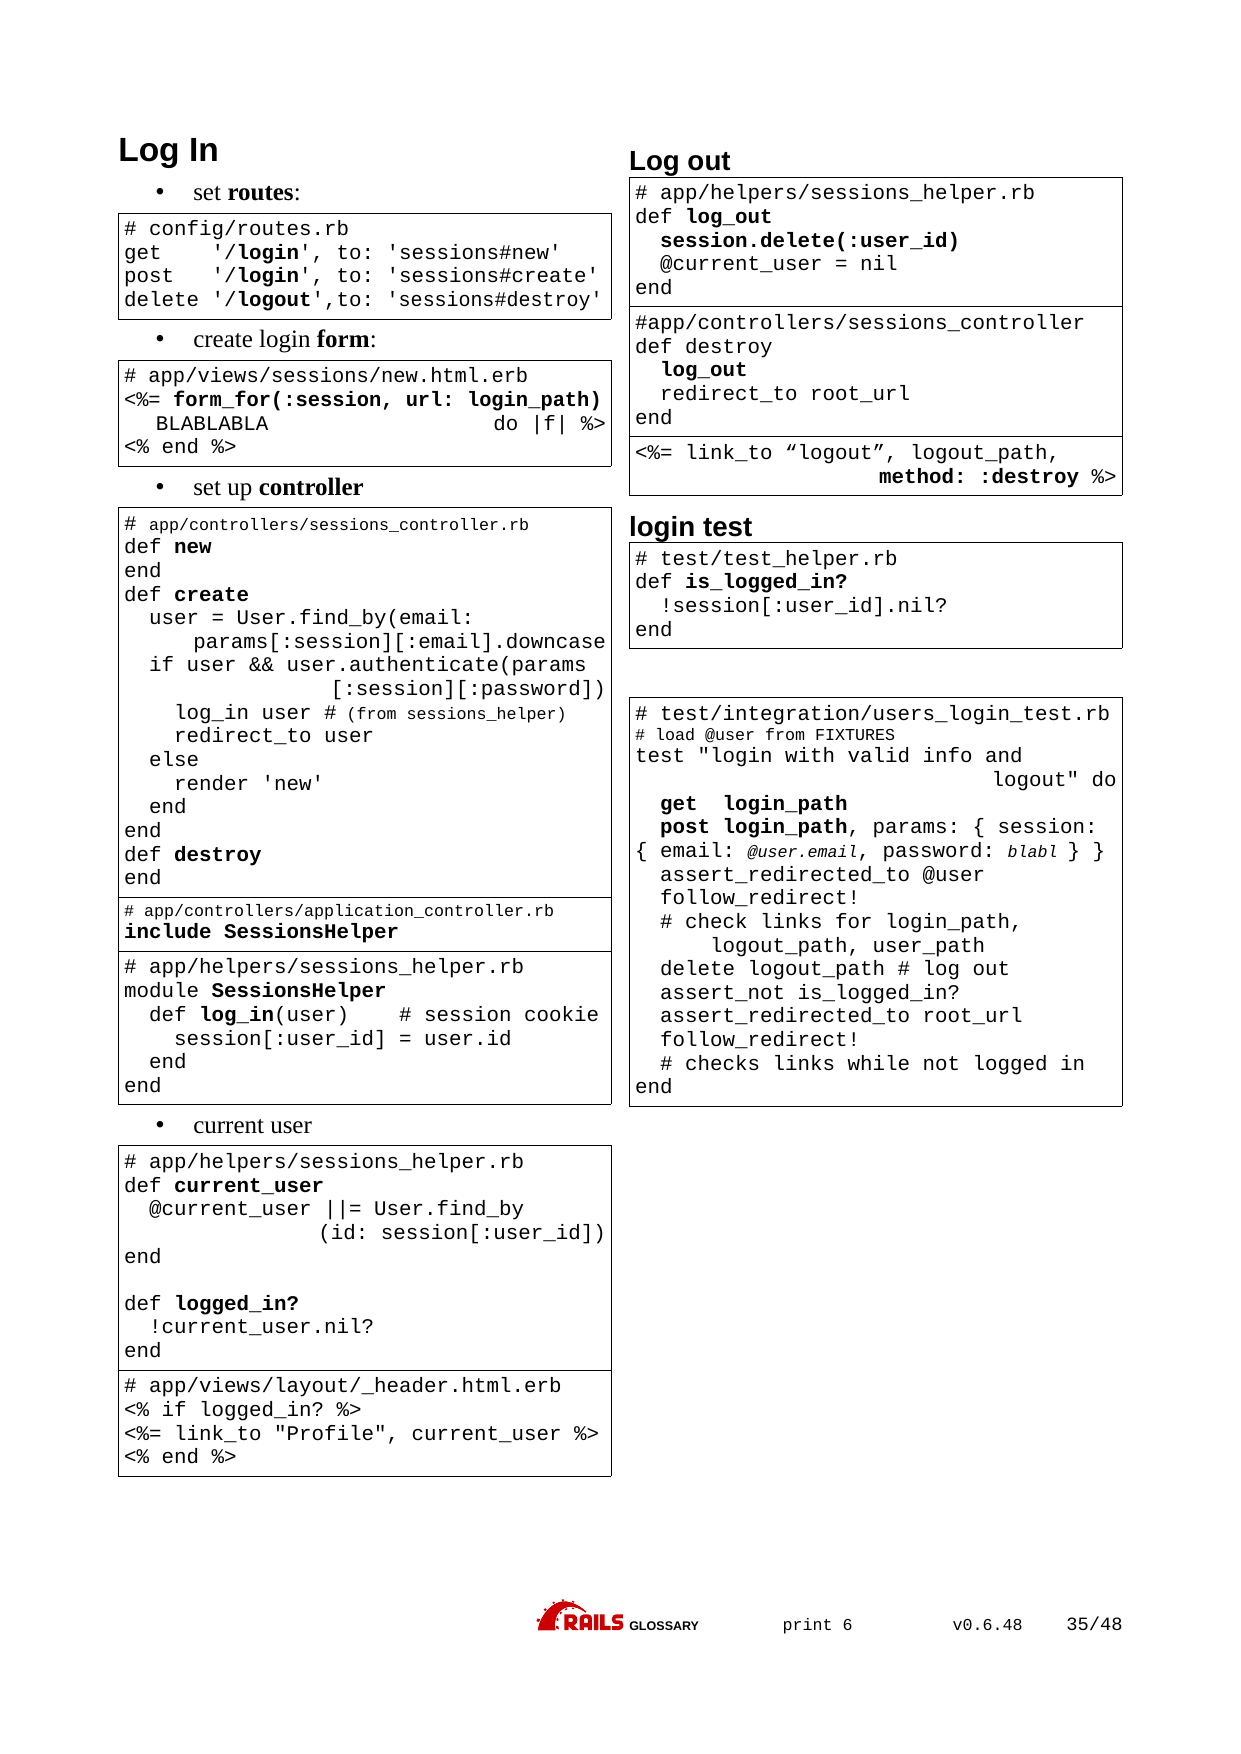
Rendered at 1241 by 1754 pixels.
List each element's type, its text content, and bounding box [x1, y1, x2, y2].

table_cell # app/controllers/application_controller.rb include SessionsHelper [119, 898, 611, 951]
subtitle Log out [629, 145, 1122, 177]
table_header # test/test_helper.rb def is_logged_in? !session[:user_id].nil? end [630, 543, 1122, 648]
table_cell <%= link_to “logout”, logout_path, method: :destroy %> [630, 437, 1122, 495]
table_header # app/helpers/sessions_helper.rb def log_out session.delete(:user_id) @current_user = nil end [630, 178, 1122, 306]
subtitle login test [629, 510, 1122, 542]
table_header # test/integration/users_login_test.rb # load @user from FIXTURES test "login with valid info and logout" do get login_path post login_path, params: { session: { email: @user.email, password: blabl } } assert_redirected_to @user follow_redirect! # check links for login_path, logout_path, user_path delete logout_path # log out assert_not is_logged_in? assert_redirected_to root_url follow_redirect! # checks links while not logged in end [630, 698, 1122, 1106]
table_cell #app/controllers/sessions_controller def destroy log_out redirect_to root_url end [630, 307, 1122, 436]
table_header # app/helpers/sessions_helper.rb def current_user @current_user ||= User.find_by (id: session[:user_id]) end def logged_in? !current_user.nil? end [119, 1146, 611, 1369]
list create login form: [156, 324, 611, 353]
table_header # app/controllers/sessions_controller.rb def new end def create user = User.find_by(email: params[:session][:email].downcase if user && user.authenticate(params [:session][:password]) log_in user # (from sessions_helper) redirect_to user else render 'new' end end def destroy end [119, 508, 611, 897]
table_header # config/routes.rb get '/login', to: 'sessions#new' post '/login', to: 'sessions#create' delete '/logout',to: 'sessions#destroy' [119, 214, 611, 318]
table_cell # app/helpers/sessions_helper.rb module SessionsHelper def log_in(user) # session cookie session[:user_id] = user.id end end [119, 952, 611, 1104]
list set up controller [156, 472, 611, 501]
table_cell # app/views/layout/_header.html.erb <% if logged_in? %> <%= link_to "Profile", current_user %> <% end %> [119, 1371, 611, 1476]
table_header # app/views/sessions/new.html.erb <%= form_for(:session, url: login_path) BLABLABLA do |f| %> <% end %> [119, 361, 611, 466]
subtitle Log In [118, 130, 611, 168]
list set routes: [156, 177, 611, 206]
list current user [156, 1110, 611, 1139]
